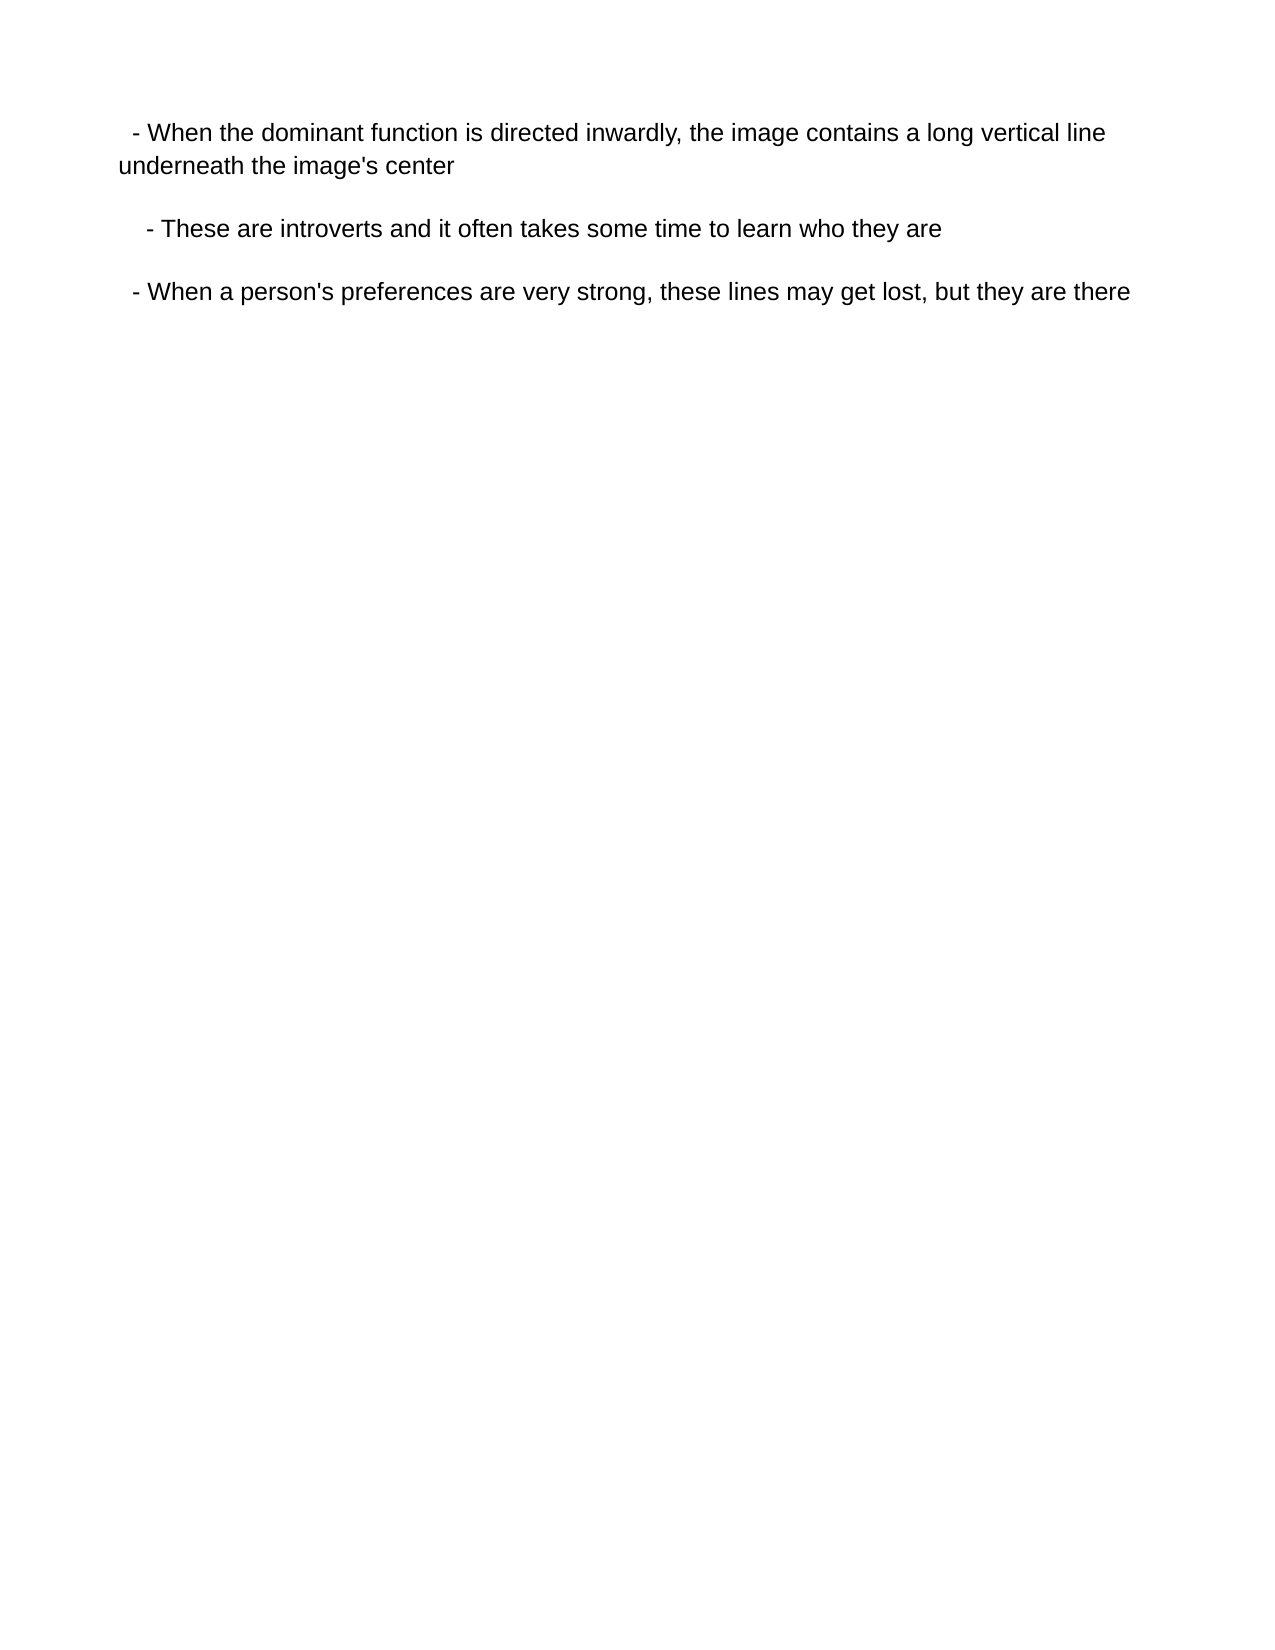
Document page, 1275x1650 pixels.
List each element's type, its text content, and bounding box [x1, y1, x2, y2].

text - When the dominant function is directed inwardly, the image contains a long vertical line underneath the image's center [118, 118, 1157, 180]
text - These are introverts and it often takes some time to learn who they are [118, 214, 1157, 243]
text - When a person's preferences are very strong, these lines may get lost, but they are there [118, 277, 1157, 306]
